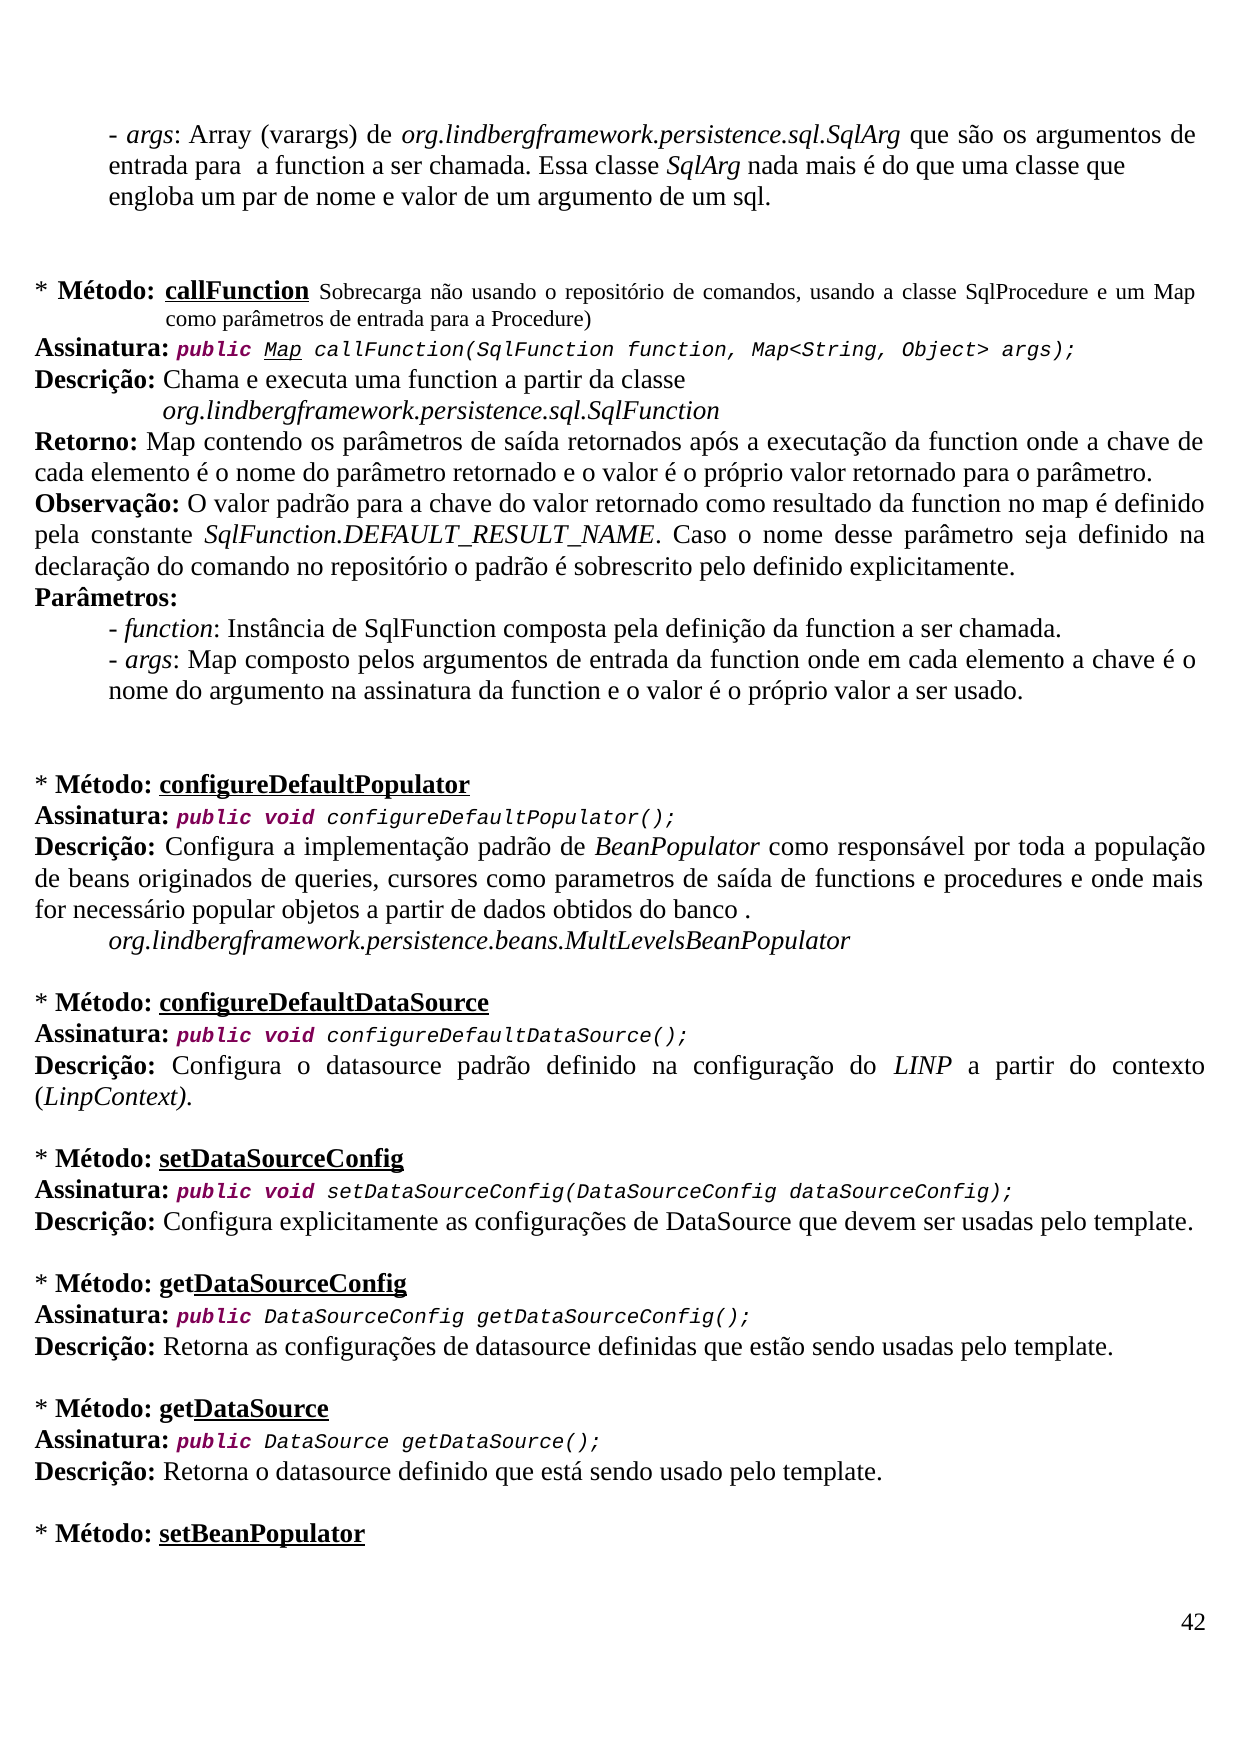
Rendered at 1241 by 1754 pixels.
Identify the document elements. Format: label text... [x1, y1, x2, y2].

text * Método: getDataSource [34, 1392, 1206, 1423]
text Retorno: Map contendo os parâmetros de saída retornados após a executação da function onde a chave de cada elemento é o nome do parâmetro retornado e o valor é o próprio valor retornado para o parâmetro. [34, 425, 1206, 487]
text * Método: setBeanPopulator [34, 1517, 1206, 1548]
text org.lindbergframework.persistence.sql.SqlFunction [34, 394, 1206, 425]
text Observação: O valor padrão para a chave do valor retornado como resultado da function no map é definido pela constante SqlFunction.DEFAULT_RESULT_NAME. Caso o nome desse parâmetro seja definido na declaração do comando no repositório o padrão é sobrescrito pelo definido explicitamente. [34, 487, 1206, 581]
text * Método: configureDefaultDataSource [34, 986, 1206, 1017]
text Descrição: Chama e executa uma function a partir da classe [34, 363, 1206, 394]
text * Método: callFunction Sobrecarga não usando o repositório de comandos, usando a classe SqlProcedure e um Map como parâmetros de entrada para a Procedure) [34, 274, 1206, 331]
text Descrição: Retorna as configurações de datasource definidas que estão sendo usadas pelo template. [34, 1330, 1206, 1361]
text Assinatura: public DataSource getDataSource(); [34, 1423, 1206, 1455]
text Descrição: Configura o datasource padrão definido na configuração do LINP a partir do contexto (LinpContext). [34, 1049, 1206, 1111]
text Descrição: Configura explicitamente as configurações de DataSource que devem ser usadas pelo template. [34, 1205, 1206, 1236]
text org.lindbergframework.persistence.beans.MultLevelsBeanPopulator [34, 924, 1206, 955]
text - function: Instância de SqlFunction composta pela definição da function a ser chamada. [34, 612, 1206, 643]
text * Método: setDataSourceConfig [34, 1142, 1206, 1173]
text - args: Array (varargs) de org.lindbergframework.persistence.sql.SqlArg que são os argumentos de entrada para a function a ser chamada. Essa classe SqlArg nada mais é do que uma classe que engloba um par de nome e valor de um argumento de um sql. [34, 118, 1206, 212]
text Assinatura: public void configureDefaultPopulator(); [34, 799, 1206, 831]
text Assinatura: public void setDataSourceConfig(DataSourceConfig dataSourceConfig); [34, 1173, 1206, 1205]
text * Método: configureDefaultPopulator [34, 768, 1206, 799]
text * Método: getDataSourceConfig [34, 1267, 1206, 1298]
text Descrição: Retorna o datasource definido que está sendo usado pelo template. [34, 1455, 1206, 1486]
text Descrição: Configura a implementação padrão de BeanPopulator como responsável por toda a população de beans originados de queries, cursores como parametros de saída de functions e procedures e onde mais for necessário popular objetos a partir de dados obtidos do banco . [34, 831, 1206, 924]
text Parâmetros: [34, 581, 1206, 612]
text - args: Map composto pelos argumentos de entrada da function onde em cada elemento a chave é o nome do argumento na assinatura da function e o valor é o próprio valor a ser usado. [34, 643, 1206, 706]
text Assinatura: public DataSourceConfig getDataSourceConfig(); [34, 1298, 1206, 1330]
text Assinatura: public void configureDefaultDataSource(); [34, 1017, 1206, 1049]
text Assinatura: public Map callFunction(SqlFunction function, Map<String, Object> args); [34, 331, 1206, 363]
